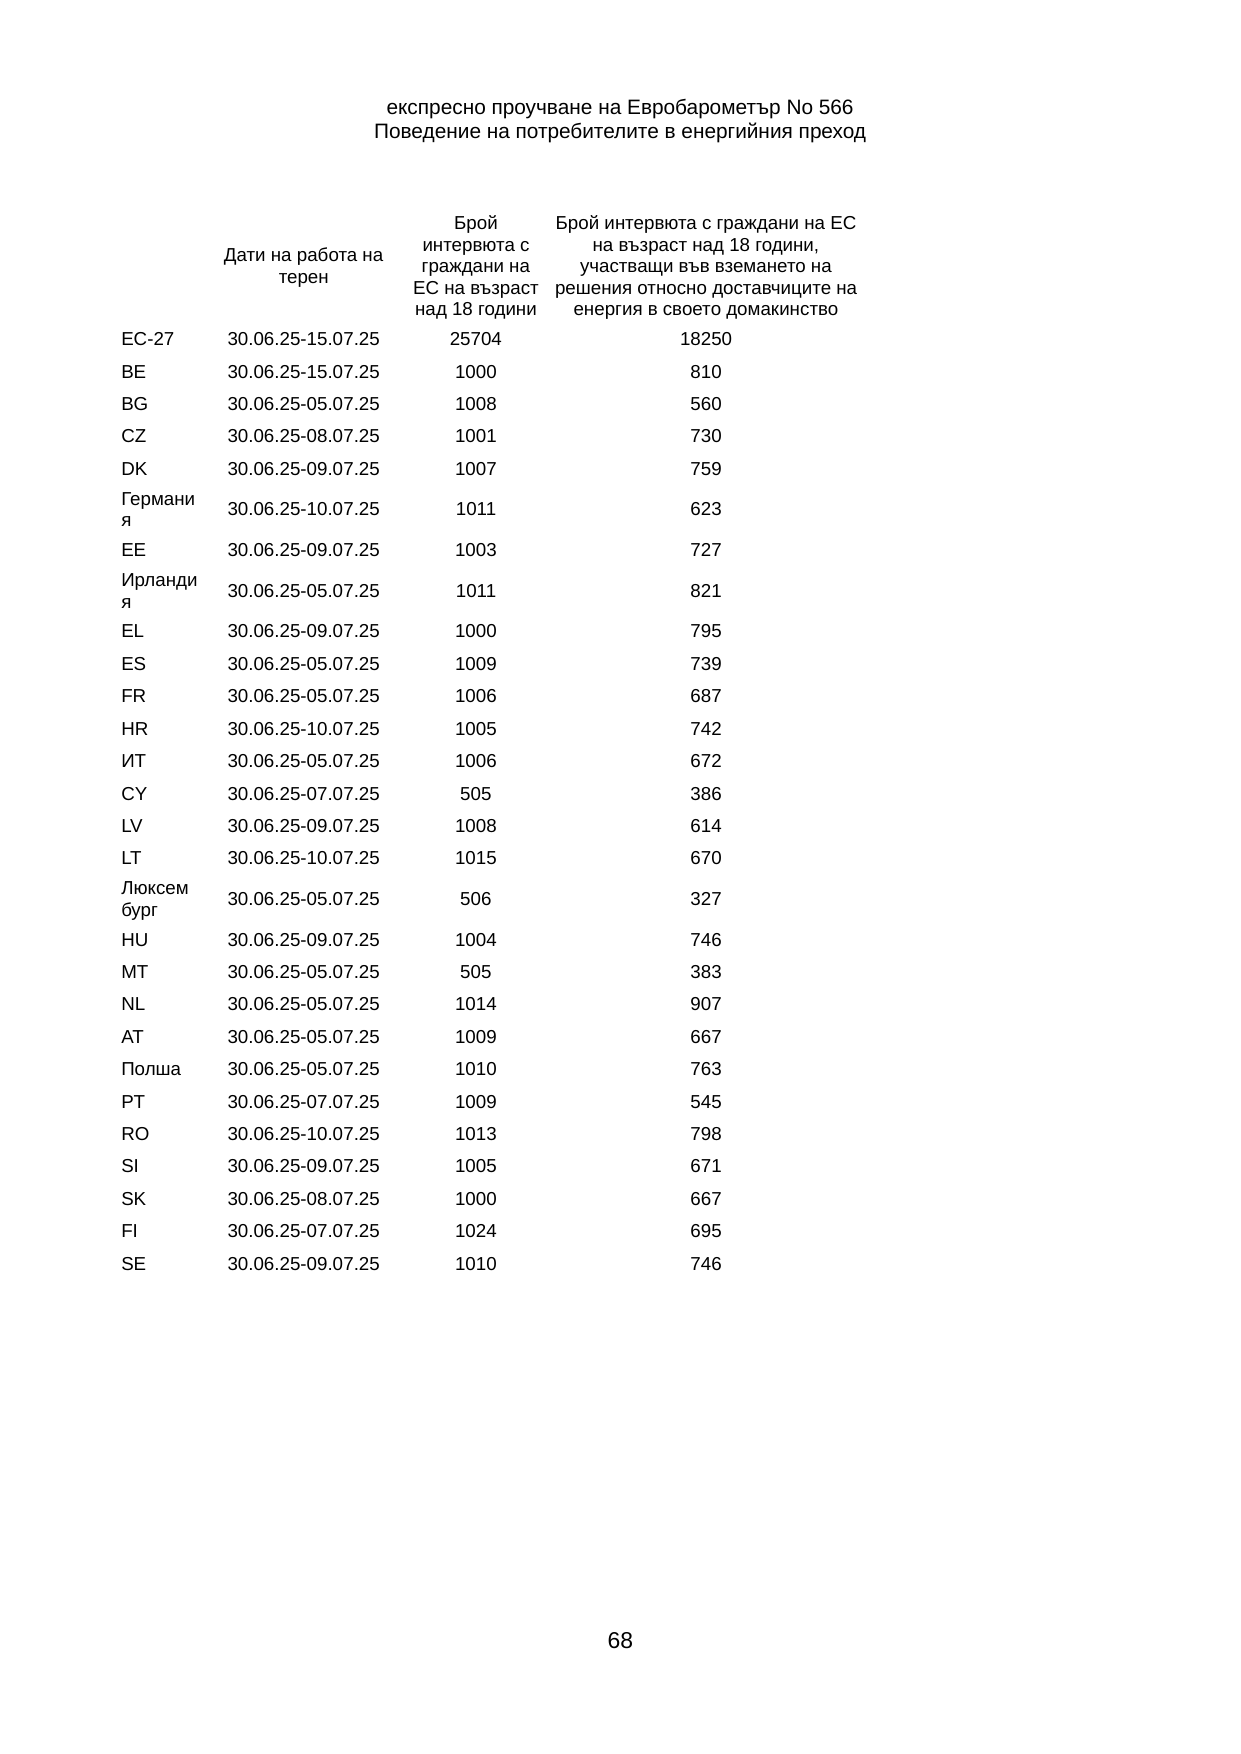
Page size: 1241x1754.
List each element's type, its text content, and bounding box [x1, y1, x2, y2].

table_cell SE [118, 1247, 201, 1279]
table_cell 30.06.25-05.07.25 [201, 680, 406, 712]
table_cell 30.06.25-10.07.25 [201, 712, 406, 744]
table_cell 1004 [406, 923, 545, 955]
table_cell 1009 [406, 1020, 545, 1053]
table_cell DK [118, 452, 201, 484]
table_cell PT [118, 1085, 201, 1117]
table_cell 30.06.25-05.07.25 [201, 745, 406, 777]
table_cell AT [118, 1020, 201, 1053]
table_cell 30.06.25-07.07.25 [201, 777, 406, 809]
table_cell 30.06.25-05.07.25 [201, 566, 406, 615]
table_header [118, 209, 201, 323]
table_cell 739 [545, 647, 866, 680]
table_cell 30.06.25-05.07.25 [201, 1053, 406, 1085]
table_cell 30.06.25-09.07.25 [201, 452, 406, 484]
table_cell Германия [118, 485, 201, 533]
table_cell 670 [545, 842, 866, 874]
table_cell 798 [545, 1118, 866, 1150]
table_cell 687 [545, 680, 866, 712]
table_cell HR [118, 712, 201, 744]
table_cell 30.06.25-05.07.25 [201, 647, 406, 680]
table_cell 30.06.25-09.07.25 [201, 1247, 406, 1279]
table_cell 759 [545, 452, 866, 484]
table_cell 1011 [406, 566, 545, 615]
table_cell 727 [545, 534, 866, 566]
table_cell 810 [545, 355, 866, 387]
table_cell LT [118, 842, 201, 874]
table_cell 30.06.25-15.07.25 [201, 323, 406, 355]
table_cell 1000 [406, 615, 545, 647]
table_cell 1008 [406, 388, 545, 420]
table_cell 1024 [406, 1215, 545, 1247]
table_cell 672 [545, 745, 866, 777]
table_cell 1009 [406, 647, 545, 680]
table_cell NL [118, 988, 201, 1020]
table_cell 730 [545, 420, 866, 452]
table_cell 1008 [406, 809, 545, 842]
table_cell CY [118, 777, 201, 809]
table_cell SK [118, 1182, 201, 1214]
table_cell 30.06.25-05.07.25 [201, 874, 406, 923]
table_cell 1011 [406, 485, 545, 533]
table_cell 30.06.25-08.07.25 [201, 420, 406, 452]
table_cell 327 [545, 874, 866, 923]
table_cell 505 [406, 955, 545, 988]
table_cell BE [118, 355, 201, 387]
table_cell 907 [545, 988, 866, 1020]
table_cell 30.06.25-10.07.25 [201, 485, 406, 533]
table_cell 30.06.25-09.07.25 [201, 534, 406, 566]
table_cell 614 [545, 809, 866, 842]
table_cell 1005 [406, 1150, 545, 1182]
table_cell 1007 [406, 452, 545, 484]
table_cell 1010 [406, 1247, 545, 1279]
table_cell 30.06.25-10.07.25 [201, 1118, 406, 1150]
table_cell 30.06.25-07.07.25 [201, 1215, 406, 1247]
table_cell 1000 [406, 355, 545, 387]
table_cell 821 [545, 566, 866, 615]
table_cell LV [118, 809, 201, 842]
table_cell 30.06.25-09.07.25 [201, 1150, 406, 1182]
table_cell 671 [545, 1150, 866, 1182]
table_cell EL [118, 615, 201, 647]
table_cell 667 [545, 1020, 866, 1053]
table_cell EE [118, 534, 201, 566]
table_cell 746 [545, 1247, 866, 1279]
table_cell 1013 [406, 1118, 545, 1150]
table_header Брой интервюта с граждани на ЕС на възраст над 18 години, участващи във вземането на решения относно доставчиците на енергия в своето домакинство [545, 209, 866, 323]
table_cell 30.06.25-09.07.25 [201, 615, 406, 647]
table_cell 1015 [406, 842, 545, 874]
table_cell 545 [545, 1085, 866, 1117]
table_cell 1000 [406, 1182, 545, 1214]
table_cell 746 [545, 923, 866, 955]
table_cell 1010 [406, 1053, 545, 1085]
table_cell BG [118, 388, 201, 420]
table_cell 623 [545, 485, 866, 533]
table_cell ИТ [118, 745, 201, 777]
table_header Брой интервюта с граждани на ЕС на възраст над 18 години [406, 209, 545, 323]
table_cell 30.06.25-08.07.25 [201, 1182, 406, 1214]
table_cell 386 [545, 777, 866, 809]
table_cell 1001 [406, 420, 545, 452]
table_cell 560 [545, 388, 866, 420]
table_cell 30.06.25-05.07.25 [201, 388, 406, 420]
table_cell Полша [118, 1053, 201, 1085]
table_cell 30.06.25-15.07.25 [201, 355, 406, 387]
table_cell 742 [545, 712, 866, 744]
table_cell 25704 [406, 323, 545, 355]
table_cell 1006 [406, 680, 545, 712]
table_cell SI [118, 1150, 201, 1182]
table_cell CZ [118, 420, 201, 452]
table_cell 795 [545, 615, 866, 647]
table_cell 30.06.25-09.07.25 [201, 923, 406, 955]
table_cell 695 [545, 1215, 866, 1247]
table_cell RO [118, 1118, 201, 1150]
table_header Дати на работа на терен [201, 209, 406, 323]
table_cell 1005 [406, 712, 545, 744]
table_cell FR [118, 680, 201, 712]
table_cell 30.06.25-07.07.25 [201, 1085, 406, 1117]
table_cell 30.06.25-09.07.25 [201, 809, 406, 842]
table_cell 18250 [545, 323, 866, 355]
table_cell FI [118, 1215, 201, 1247]
table_cell 383 [545, 955, 866, 988]
table_cell Ирландия [118, 566, 201, 615]
table_cell 30.06.25-05.07.25 [201, 988, 406, 1020]
table_cell 30.06.25-10.07.25 [201, 842, 406, 874]
table_cell 30.06.25-05.07.25 [201, 1020, 406, 1053]
table_cell MT [118, 955, 201, 988]
table_cell 505 [406, 777, 545, 809]
table_cell 30.06.25-05.07.25 [201, 955, 406, 988]
table_cell 763 [545, 1053, 866, 1085]
table_cell 1003 [406, 534, 545, 566]
table_cell ES [118, 647, 201, 680]
table_cell 506 [406, 874, 545, 923]
table_cell 1009 [406, 1085, 545, 1117]
table_cell 1014 [406, 988, 545, 1020]
table_cell Люксембург [118, 874, 201, 923]
table_cell 1006 [406, 745, 545, 777]
table_cell ЕС-27 [118, 323, 201, 355]
table_cell HU [118, 923, 201, 955]
table_cell 667 [545, 1182, 866, 1214]
